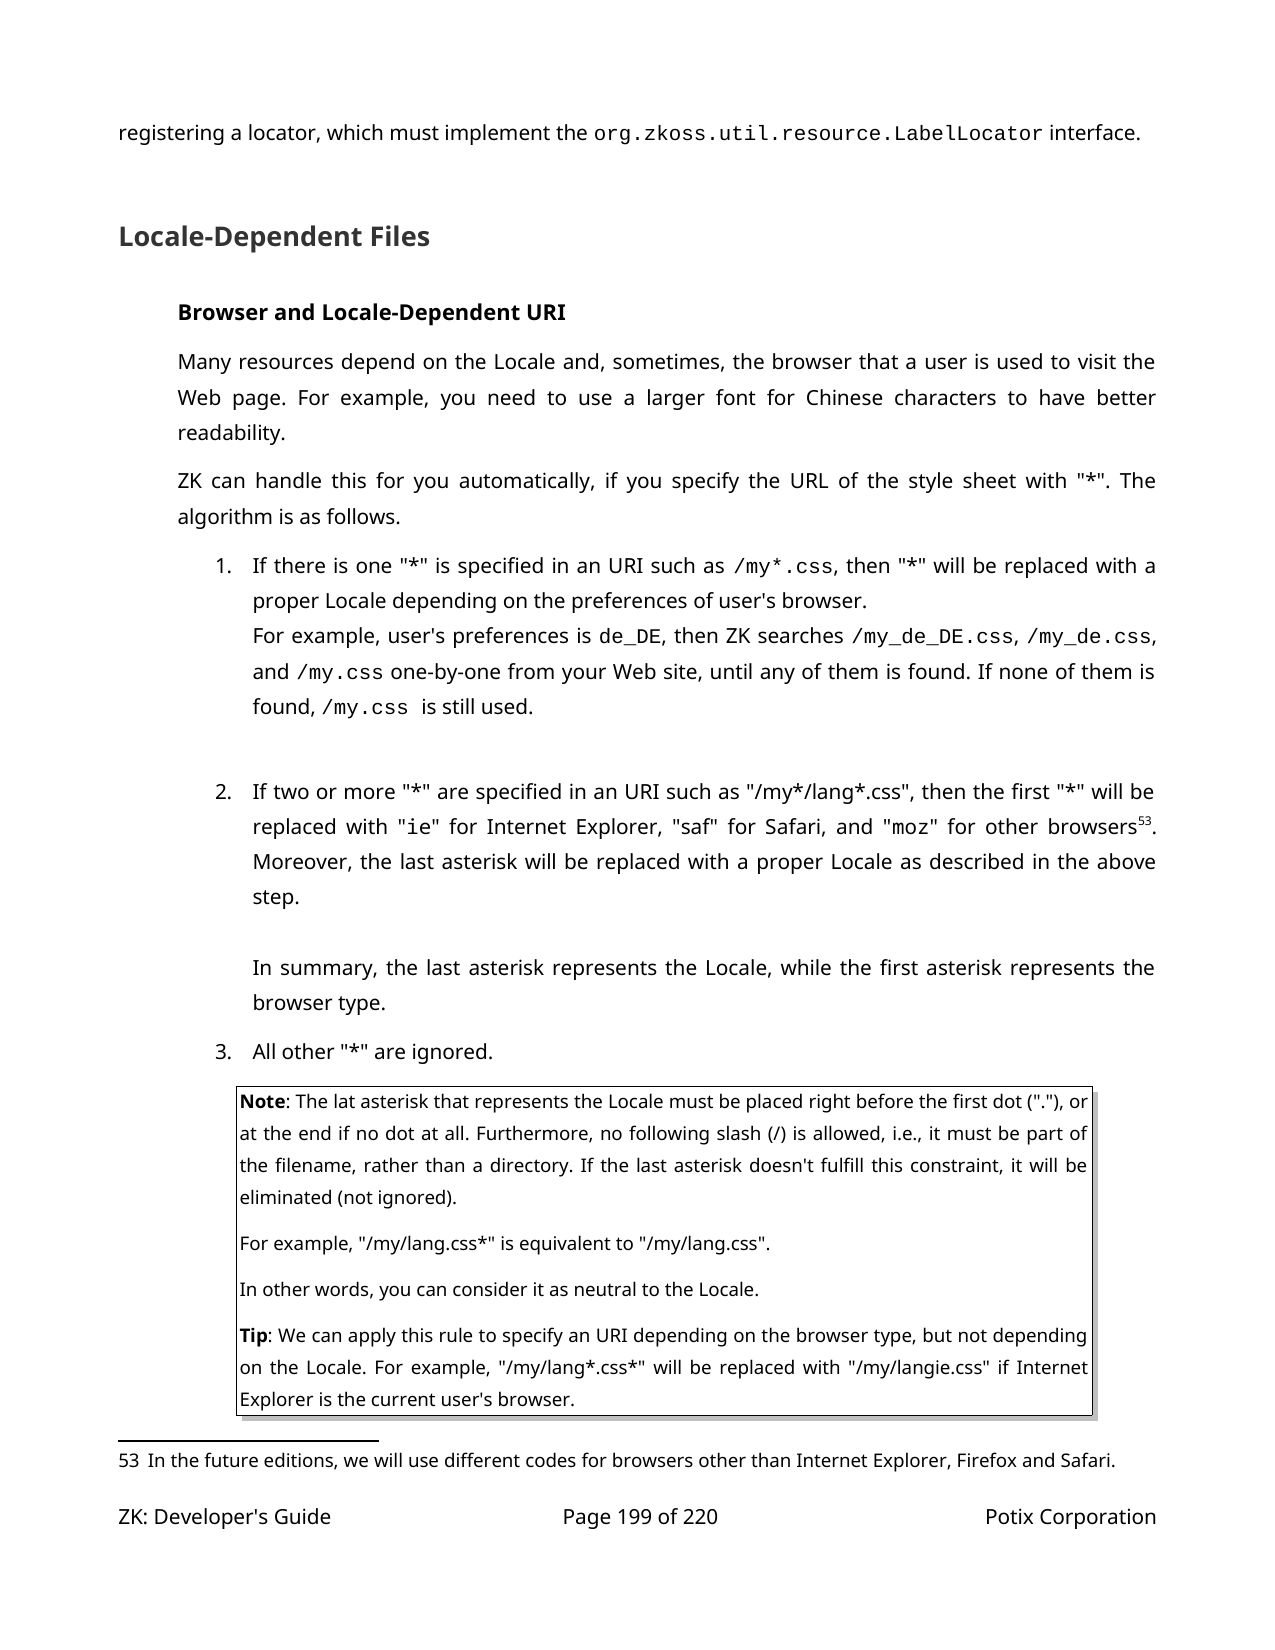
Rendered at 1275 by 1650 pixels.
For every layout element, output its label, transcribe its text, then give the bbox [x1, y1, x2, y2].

text registering a locator, which must implement the org.zkoss.util.resource.LabelLocator interface. [118, 118, 1157, 147]
text Note: The lat asterisk that represents the Locale must be placed right before the first dot ("."), or at the end if no dot at all. Furthermore, no following slash (/) is allowed, i.e., it must be part of the filename, rather than a directory. If the last asterisk doesn't fulfill this constraint, it will be eliminated (not ignored). [237, 1087, 1092, 1210]
list In the future editions, we will use different codes for browsers other than Internet Explorer, Firefox and Safari. [118, 1447, 1157, 1473]
list If there is one "*" is specified in an URI such as /my*.css, then "*" will be replaced with a proper Locale depending on the preferences of user's browser. For example, user's preferences is de_DE, then ZK searches /my_de_DE.css, /my_de.css, and /my.css one-by-one from your Web site, until any of them is found. If none of them is found, /my.css is still used. [215, 551, 1157, 756]
text ZK can handle this for you automatically, if you specify the URL of the style sheet with "*". The algorithm is as follows. [177, 467, 1157, 530]
text Tip: We can apply this rule to specify an URI depending on the browser type, but not depending on the Locale. For example, "/my/lang*.css*" will be replaced with "/my/langie.css" if Internet Explorer is the current user's browser. [237, 1320, 1092, 1415]
text For example, "/my/lang.css*" is equivalent to "/my/lang.css". [237, 1228, 1092, 1256]
subtitle Browser and Locale-Dependent URI [177, 297, 1157, 327]
list If two or more "*" are specified in an URI such as "/my*/lang*.css", then the first "*" will be replaced with "ie" for Internet Explorer, "saf" for Safari, and "moz" for other browsers. Moreover, the last asterisk will be replaced with a proper Locale as described in the above step. In summary, the last asterisk represents the Locale, while the first asterisk represents the browser type. [215, 777, 1157, 1016]
subtitle Locale-Dependent Files [118, 217, 1157, 254]
text In other words, you can consider it as neutral to the Locale. [237, 1274, 1092, 1302]
list All other "*" are ignored. [215, 1037, 1157, 1065]
text Many resources depend on the Locale and, sometimes, the browser that a user is used to visit the Web page. For example, you need to use a larger font for Chinese characters to have better readability. [177, 347, 1157, 446]
